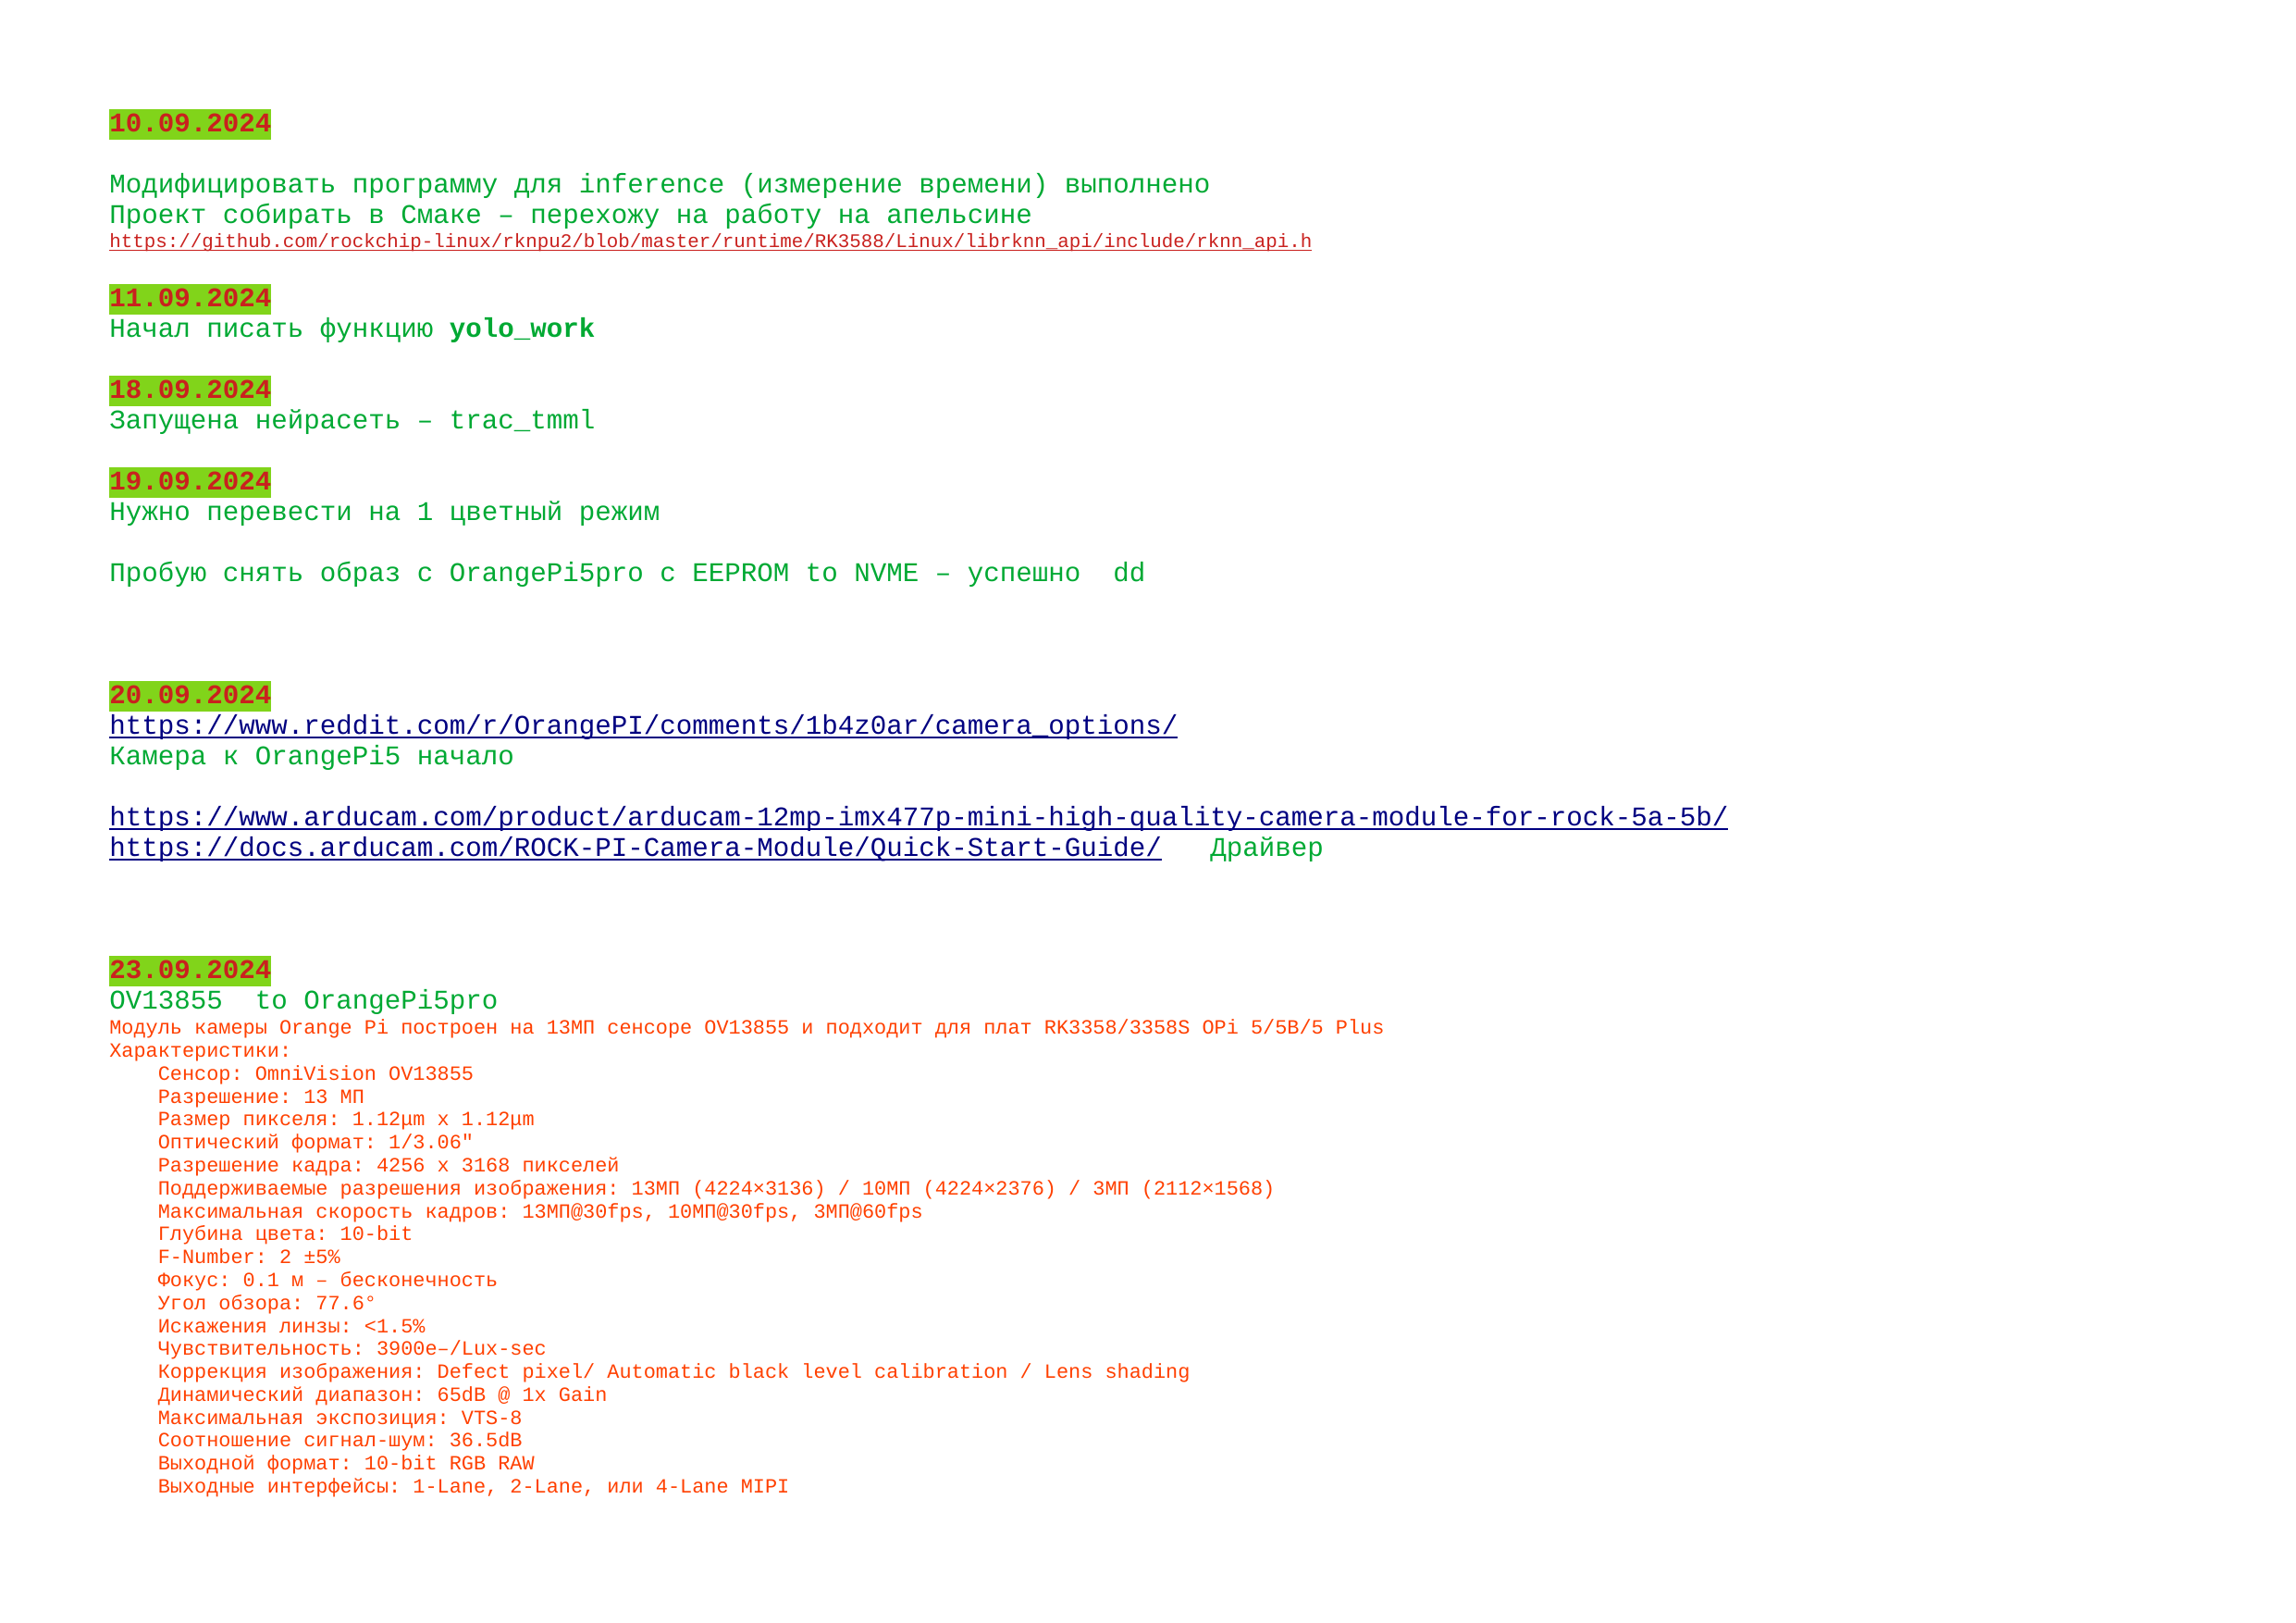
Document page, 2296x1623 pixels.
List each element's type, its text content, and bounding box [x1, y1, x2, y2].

text Начал писать функцию yolo_work [109, 315, 2186, 345]
text Разрешение кадра: 4256 x 3168 пикселей [109, 1155, 2186, 1178]
text Пробую снять образ с OrangePi5pro c EEPROM to NVME – успешно dd [109, 559, 2186, 589]
text 20.09.2024 [109, 681, 2186, 712]
text Характеристики: [109, 1040, 2186, 1063]
text Сенсор: OmniVision OV13855 [109, 1063, 2186, 1086]
text 18.09.2024 [109, 376, 2186, 406]
text Размер пикселя: 1.12μm x 1.12μm [109, 1109, 2186, 1132]
text Выходной формат: 10-bit RGB RAW [109, 1453, 2186, 1476]
text Чувствительность: 3900e–/Lux-sec [109, 1338, 2186, 1361]
text Выходные интерфейсы: 1-Lane, 2-Lane, или 4-Lane MIPI [109, 1476, 2186, 1499]
text Динамический диапазон: 65dB @ 1x Gain [109, 1384, 2186, 1407]
text 11.09.2024 [109, 284, 2186, 315]
text Модуль камеры Orange Pi построен на 13МП сенсоре OV13855 и подходит для плат RK3358/3358S OPi 5/5B/5 Plus [109, 1017, 2186, 1040]
text Глубина цвета: 10-bit [109, 1223, 2186, 1246]
text 10.09.2024 [109, 109, 2186, 140]
text Камера к OrangePi5 начало [109, 742, 2186, 773]
text 23.09.2024 [109, 956, 2186, 986]
text https://docs.arducam.com/ROCK-PI-Camera-Module/Quick-Start-Guide/ Драйвер [109, 834, 2186, 864]
text Максимальная экспозиция: VTS-8 [109, 1407, 2186, 1431]
text Фокус: 0.1 м – бесконечность [109, 1270, 2186, 1293]
text Разрешение: 13 МП [109, 1086, 2186, 1109]
text Коррекция изображения: Defect pixel/ Automatic black level calibration / Lens shading [109, 1361, 2186, 1384]
text F-Number: 2 ±5% [109, 1246, 2186, 1270]
text https://github.com/rockchip-linux/rknpu2/blob/master/runtime/RK3588/Linux/librknn_api/include/rknn_api.h [109, 231, 2186, 254]
text Проект собирать в Смаке – перехожу на работу на апельсине [109, 201, 2186, 231]
text Оптический формат: 1/3.06″ [109, 1132, 2186, 1155]
text https://www.reddit.com/r/OrangePI/comments/1b4z0ar/camera_options/ [109, 712, 2186, 742]
text Угол обзора: 77.6° [109, 1293, 2186, 1316]
text Нужно перевести на 1 цветный режим [109, 498, 2186, 528]
text Запущена нейрасеть – trac_tmml [109, 406, 2186, 437]
text Модифицировать программу для inference (измерение времени) выполнено [109, 170, 2186, 201]
text Соотношение сигнал-шум: 36.5dB [109, 1431, 2186, 1453]
text OV13855 to OrangePi5pro [109, 986, 2186, 1017]
text 19.09.2024 [109, 467, 2186, 498]
text Поддерживаемые разрешения изображения: 13МП (4224×3136) / 10МП (4224×2376) / 3МП (2112×1568) [109, 1178, 2186, 1201]
text https://www.arducam.com/product/arducam-12mp-imx477p-mini-high-quality-camera-module-for-rock-5a-5b/ [109, 803, 2186, 834]
text Максимальная скорость кадров: 13МП@30fps, 10МП@30fps, 3МП@60fps [109, 1201, 2186, 1223]
text Искажения линзы: <1.5% [109, 1316, 2186, 1338]
